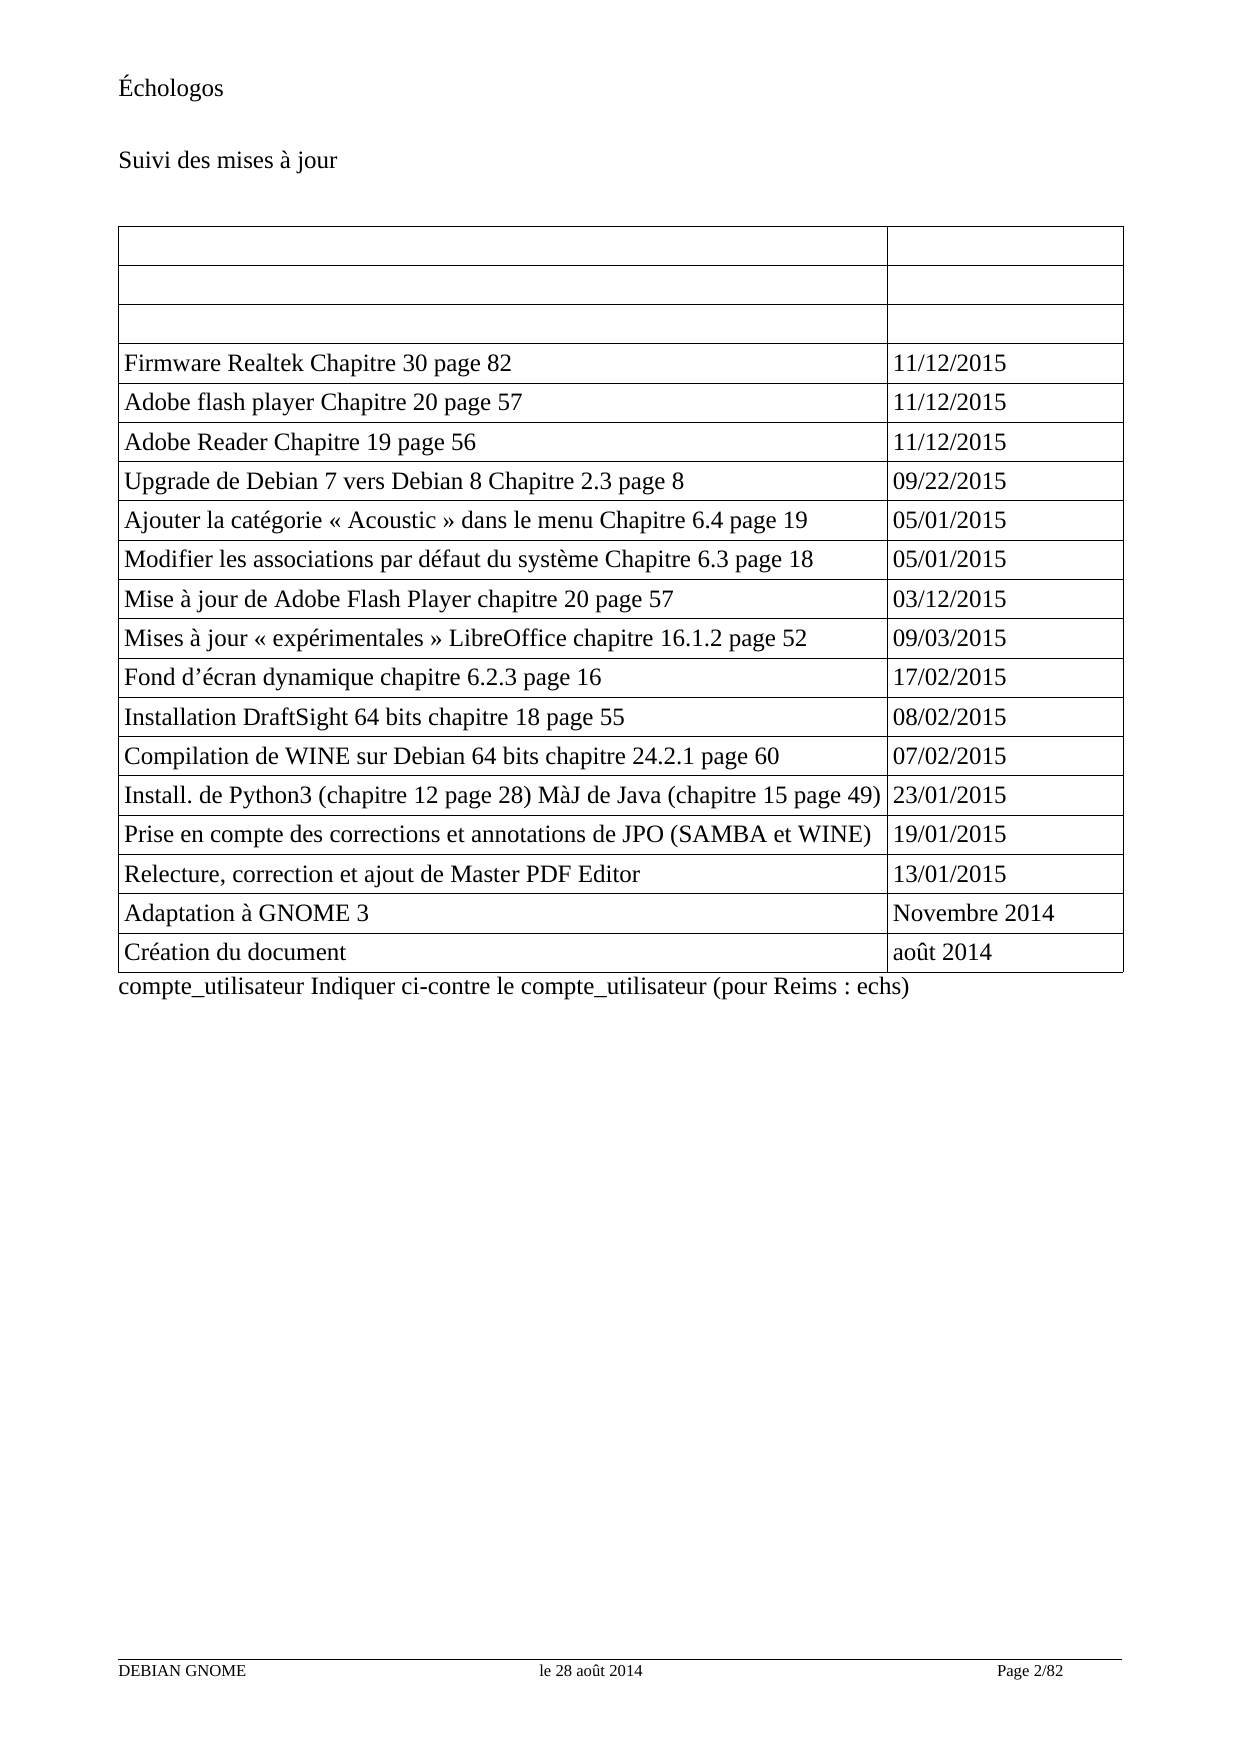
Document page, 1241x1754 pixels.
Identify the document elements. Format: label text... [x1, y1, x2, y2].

table_cell Installation DraftSight 64 bits chapitre 18 page 55 [119, 698, 887, 736]
table_cell Upgrade de Debian 7 vers Debian 8 Chapitre 2.3 page 8 [119, 462, 887, 500]
table_cell Install. de Python3 (chapitre 12 page 28) MàJ de Java (chapitre 15 page 49) [119, 776, 887, 814]
table_cell 12/03/2015 [888, 580, 1123, 618]
table_cell 12/11/2015 [888, 423, 1123, 461]
table_cell 01/05/2015 [888, 501, 1123, 540]
table_cell 22/09/2015 [888, 462, 1123, 500]
table_cell Mise à jour de Adobe Flash Player chapitre 20 page 57 [119, 580, 887, 618]
table_cell [888, 266, 1123, 304]
table_cell 12/11/2015 [888, 384, 1123, 422]
table_cell Firmware Realtek Chapitre 30 page 81 [119, 344, 887, 383]
text compte_utilisateur Indiquer ci-contre le compte_utilisateur (pour Reims : echs) [118, 973, 1122, 999]
table_cell Prise en compte des corrections et annotations de JPO (SAMBA et WINE) [119, 816, 887, 854]
table_cell Fond d’écran dynamique chapitre 6.2.3 page 16 [119, 659, 887, 697]
table_cell 13/01/2015 [888, 855, 1123, 893]
table_cell 09/03/2015 [888, 619, 1123, 657]
table_cell Ajouter la catégorie « Acoustic » dans le menu Chapitre 6.4 page 19 [119, 501, 887, 540]
table_cell août 2014 [888, 934, 1123, 972]
table_cell Mises à jour « expérimentales » LibreOffice chapitre 16.1.2 page 52 [119, 619, 887, 657]
table_cell 07/02/2015 [888, 737, 1123, 775]
table_cell Modifier les associations par défaut du système Chapitre 6.3 page 18 [119, 541, 887, 579]
table_header [119, 227, 887, 265]
table_cell [119, 305, 887, 343]
table_cell 23/01/2015 [888, 776, 1123, 814]
table_header [888, 227, 1123, 265]
table_cell Création du document [119, 934, 887, 972]
table_cell 08/02/2015 [888, 698, 1123, 736]
table_cell 17/02/2015 [888, 659, 1123, 697]
table_cell Compilation de WINE sur Debian 64 bits chapitre 24.2.1 page 60 [119, 737, 887, 775]
table_cell 01/05/2015 [888, 541, 1123, 579]
table_cell 19/01/2015 [888, 816, 1123, 854]
table_cell [888, 305, 1123, 343]
table_cell Adobe Reader Chapitre 19 page 56 [119, 423, 887, 461]
table_cell Relecture, correction et ajout de Master PDF Editor [119, 855, 887, 893]
table_cell Adaptation à GNOME 3 [119, 894, 887, 932]
table_cell Adobe flash player Chapitre 20 page 57 [119, 384, 887, 422]
table_cell Novembre 2014 [888, 894, 1123, 932]
text Suivi des mises à jour [118, 147, 1122, 174]
table_cell [119, 266, 887, 304]
table_cell 12/11/2015 [888, 344, 1123, 383]
